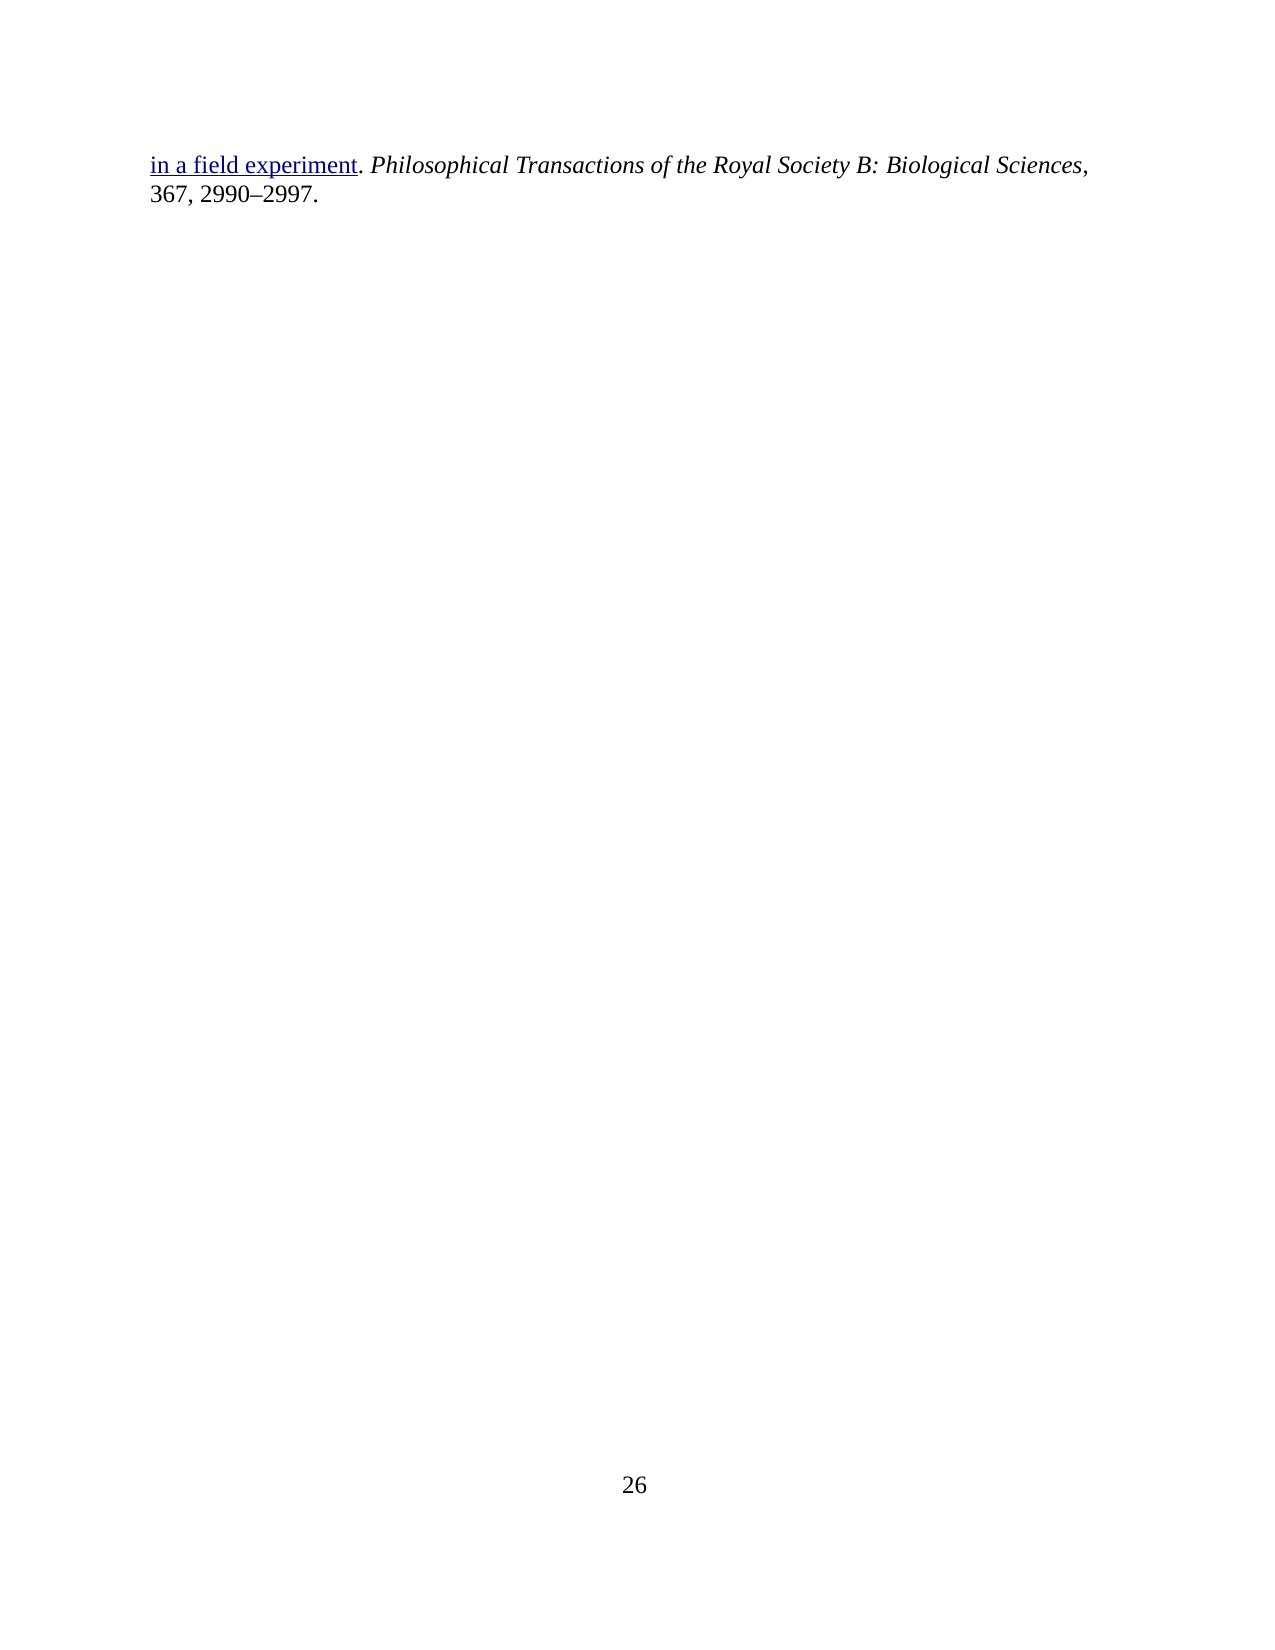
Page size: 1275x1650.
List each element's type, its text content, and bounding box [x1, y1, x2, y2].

text in a field experiment. Philosophical Transactions of the Royal Society B: Biological Sciences, 367, 2990–2997. [150, 150, 1125, 207]
